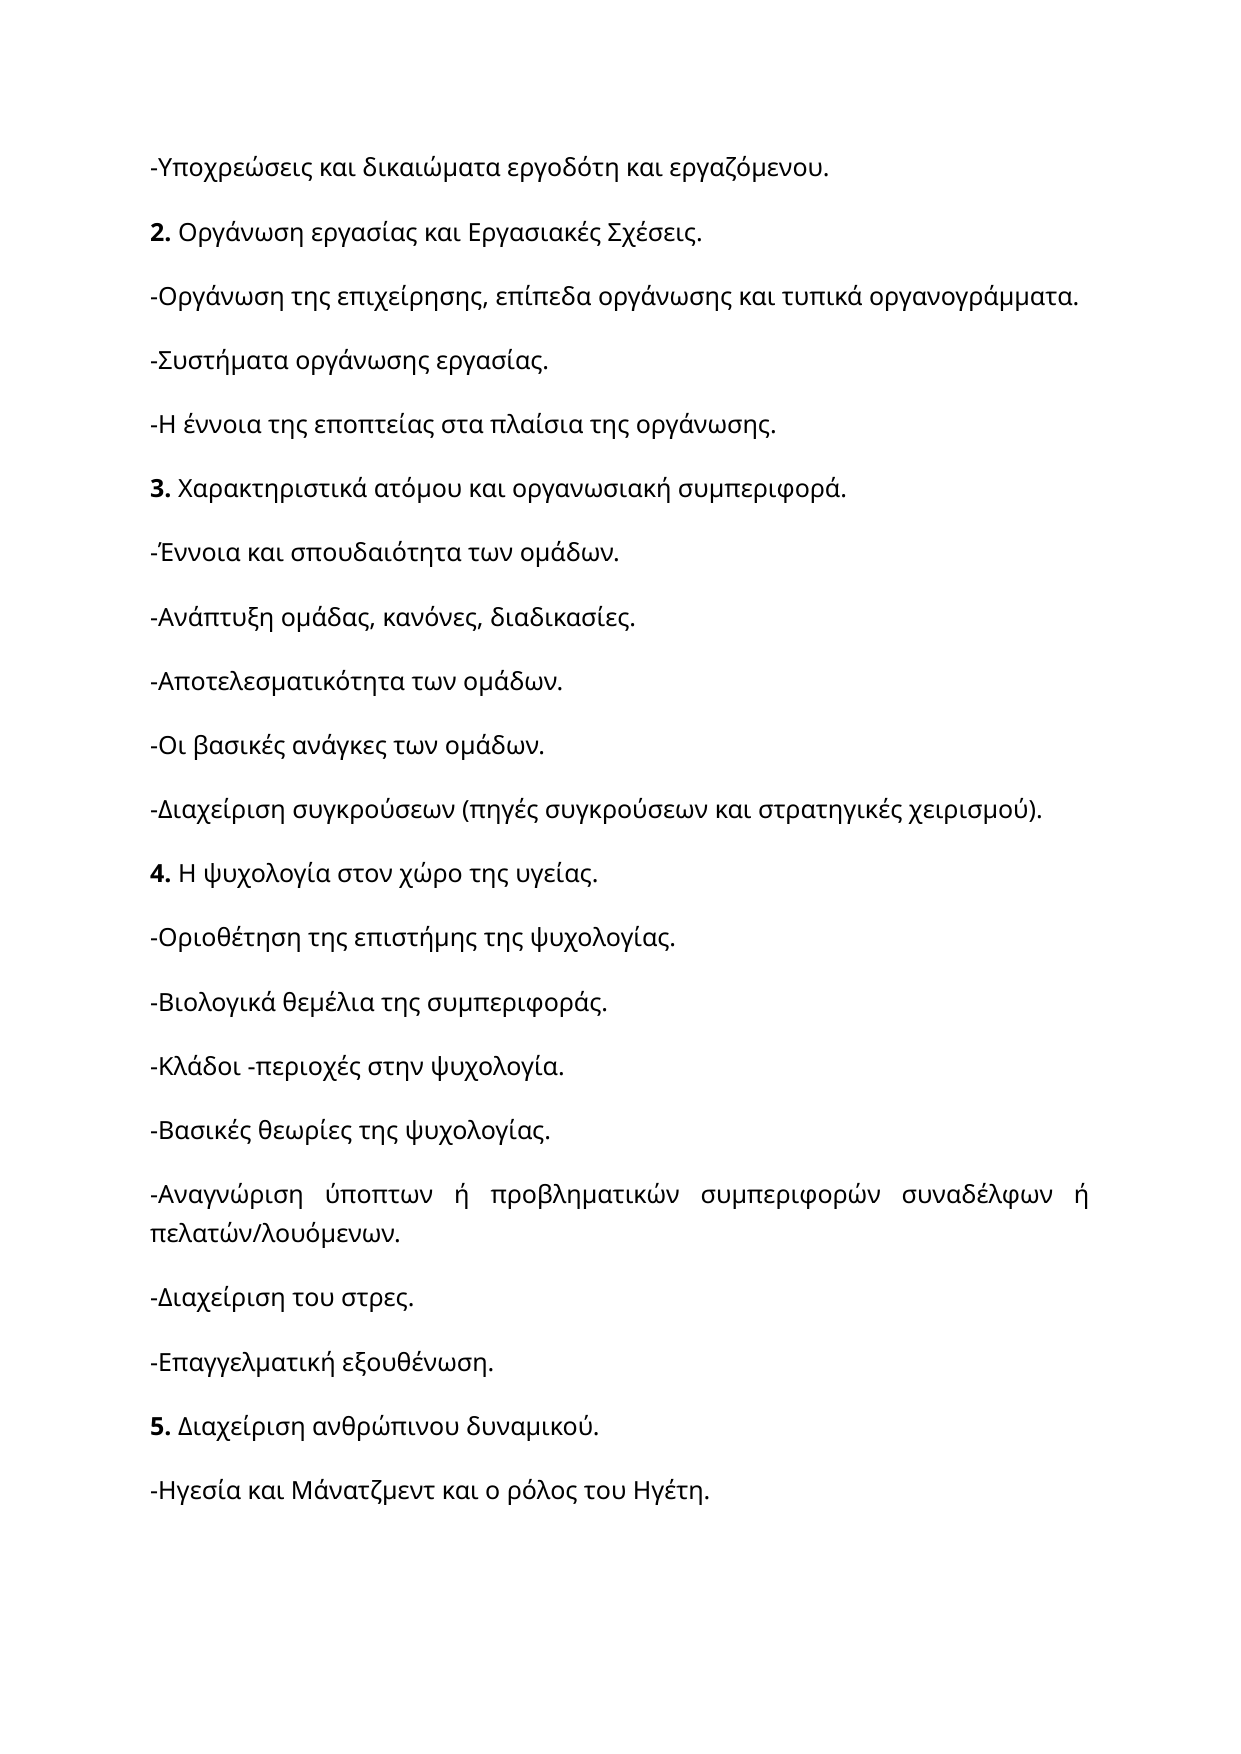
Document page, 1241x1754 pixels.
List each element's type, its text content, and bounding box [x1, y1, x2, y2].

text -Υποχρεώσεις και δικαιώματα εργοδότη και εργαζόμενου. [150, 150, 1090, 184]
text -Αναγνώριση ύποπτων ή προβληματικών συμπεριφορών συναδέλφων ή πελατών/λουόμενων. [150, 1177, 1090, 1250]
text -Οριοθέτηση της επιστήμης της ψυχολογίας. [150, 920, 1090, 954]
text -Βασικές θεωρίες της ψυχολογίας. [150, 1112, 1090, 1147]
text 4. Η ψυχολογία στον χώρο της υγείας. [150, 856, 1090, 890]
text -Αποτελεσματικότητα των ομάδων. [150, 663, 1090, 697]
text 2. Οργάνωση εργασίας και Εργασιακές Σχέσεις. [150, 214, 1090, 248]
text 5. Διαχείριση ανθρώπινου δυναμικού. [150, 1408, 1090, 1442]
text -Οργάνωση της επιχείρησης, επίπεδα οργάνωσης και τυπικά οργανογράμματα. [150, 278, 1090, 312]
text -Ανάπτυξη ομάδας, κανόνες, διαδικασίες. [150, 599, 1090, 633]
text 3. Χαρακτηριστικά ατόμου και οργανωσιακή συμπεριφορά. [150, 471, 1090, 505]
text -Διαχείριση συγκρούσεων (πηγές συγκρούσεων και στρατηγικές χειρισμού). [150, 792, 1090, 826]
text -Βιολογικά θεμέλια της συμπεριφοράς. [150, 984, 1090, 1018]
text -Επαγγελματική εξουθένωση. [150, 1344, 1090, 1378]
text -Έννοια και σπουδαιότητα των ομάδων. [150, 535, 1090, 569]
text -Διαχείριση του στρες. [150, 1280, 1090, 1314]
text -Ηγεσία και Μάνατζμεντ και ο ρόλος του Ηγέτη. [150, 1472, 1090, 1507]
text -Συστήματα οργάνωσης εργασίας. [150, 342, 1090, 377]
text -Οι βασικές ανάγκες των ομάδων. [150, 727, 1090, 762]
text -Η έννοια της εποπτείας στα πλαίσια της οργάνωσης. [150, 407, 1090, 441]
text -Κλάδοι -περιοχές στην ψυχολογία. [150, 1048, 1090, 1082]
